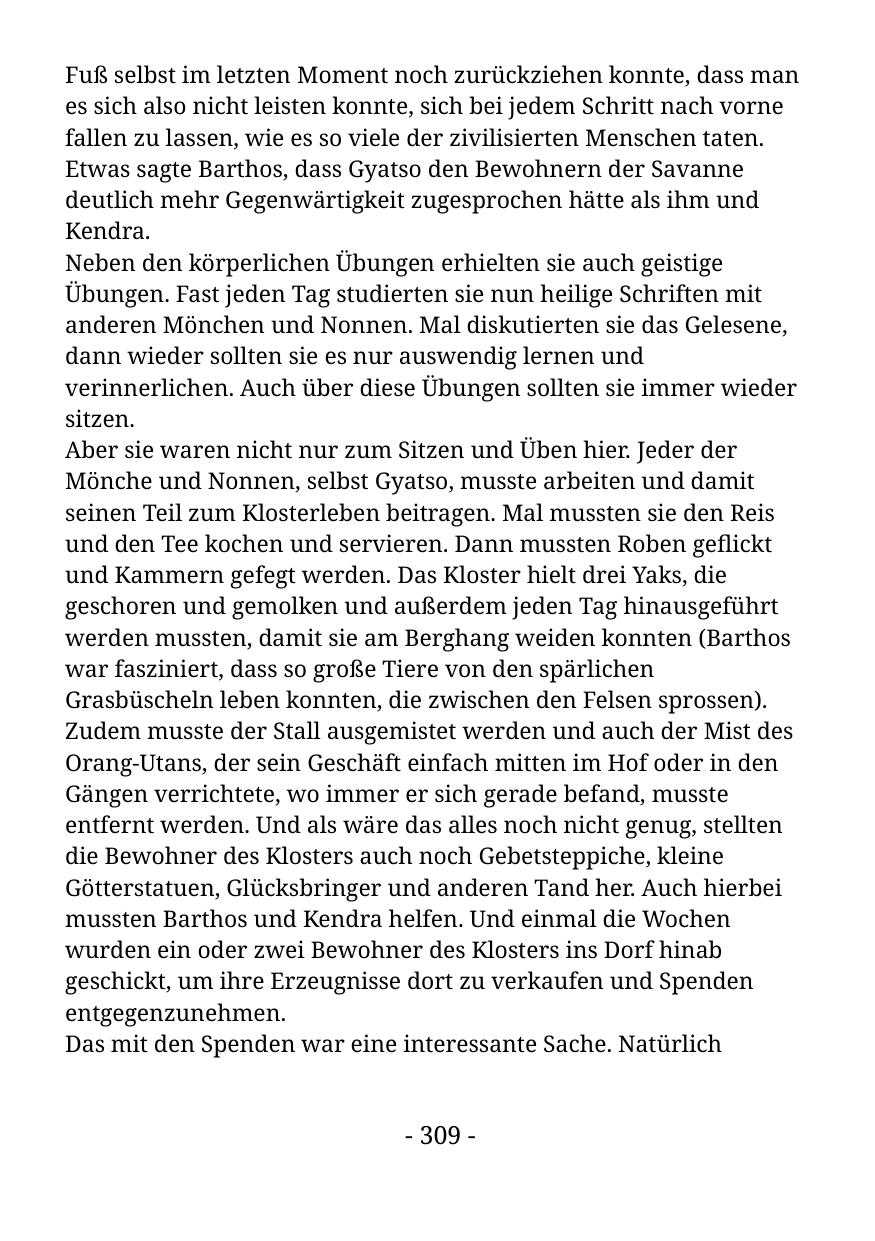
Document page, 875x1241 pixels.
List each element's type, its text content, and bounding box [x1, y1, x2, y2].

text Fuß selbst im letzten Moment noch zurückziehen konnte, dass man es sich also nicht leisten konnte, sich bei jedem Schritt nach vorne fallen zu lassen, wie es so viele der zivilisierten Menschen taten. Etwas sagte Barthos, dass Gyatso den Bewohnern der Savanne deutlich mehr Gegenwärtigkeit zugesprochen hätte als ihm und Kendra. Neben den körperlichen Übungen erhielten sie auch geistige Übungen. Fast jeden Tag studierten sie nun heilige Schriften mit anderen Mönchen und Nonnen. Mal diskutierten sie das Gelesene, dann wieder sollten sie es nur auswendig lernen und verinnerlichen. Auch über diese Übungen sollten sie immer wieder sitzen. Aber sie waren nicht nur zum Sitzen und Üben hier. Jeder der Mönche und Nonnen, selbst Gyatso, musste arbeiten und damit seinen Teil zum Klosterleben beitragen. Mal mussten sie den Reis und den Tee kochen und servieren. Dann mussten Roben geflickt und Kammern gefegt werden. Das Kloster hielt drei Yaks, die geschoren und gemolken und außerdem jeden Tag hinausgeführt werden mussten, damit sie am Berghang weiden konnten (Barthos war fasziniert, dass so große Tiere von den spärlichen Grasbüscheln leben konnten, die zwischen den Felsen sprossen). Zudem musste der Stall ausgemistet werden und auch der Mist des Orang-Utans, der sein Geschäft einfach mitten im Hof oder in den Gängen verrichtete, wo immer er sich gerade befand, musste entfernt werden. Und als wäre das alles noch nicht genug, stellten die Bewohner des Klosters auch noch Gebetsteppiche, kleine Götterstatuen, Glücksbringer und anderen Tand her. Auch hierbei mussten Barthos und Kendra helfen. Und einmal die Wochen wurden ein oder zwei Bewohner des Klosters ins Dorf hinab geschickt, um ihre Erzeugnisse dort zu verkaufen und Spenden entgegenzunehmen. Das mit den Spenden war eine interessante Sache. Natürlich [65, 59, 809, 1059]
